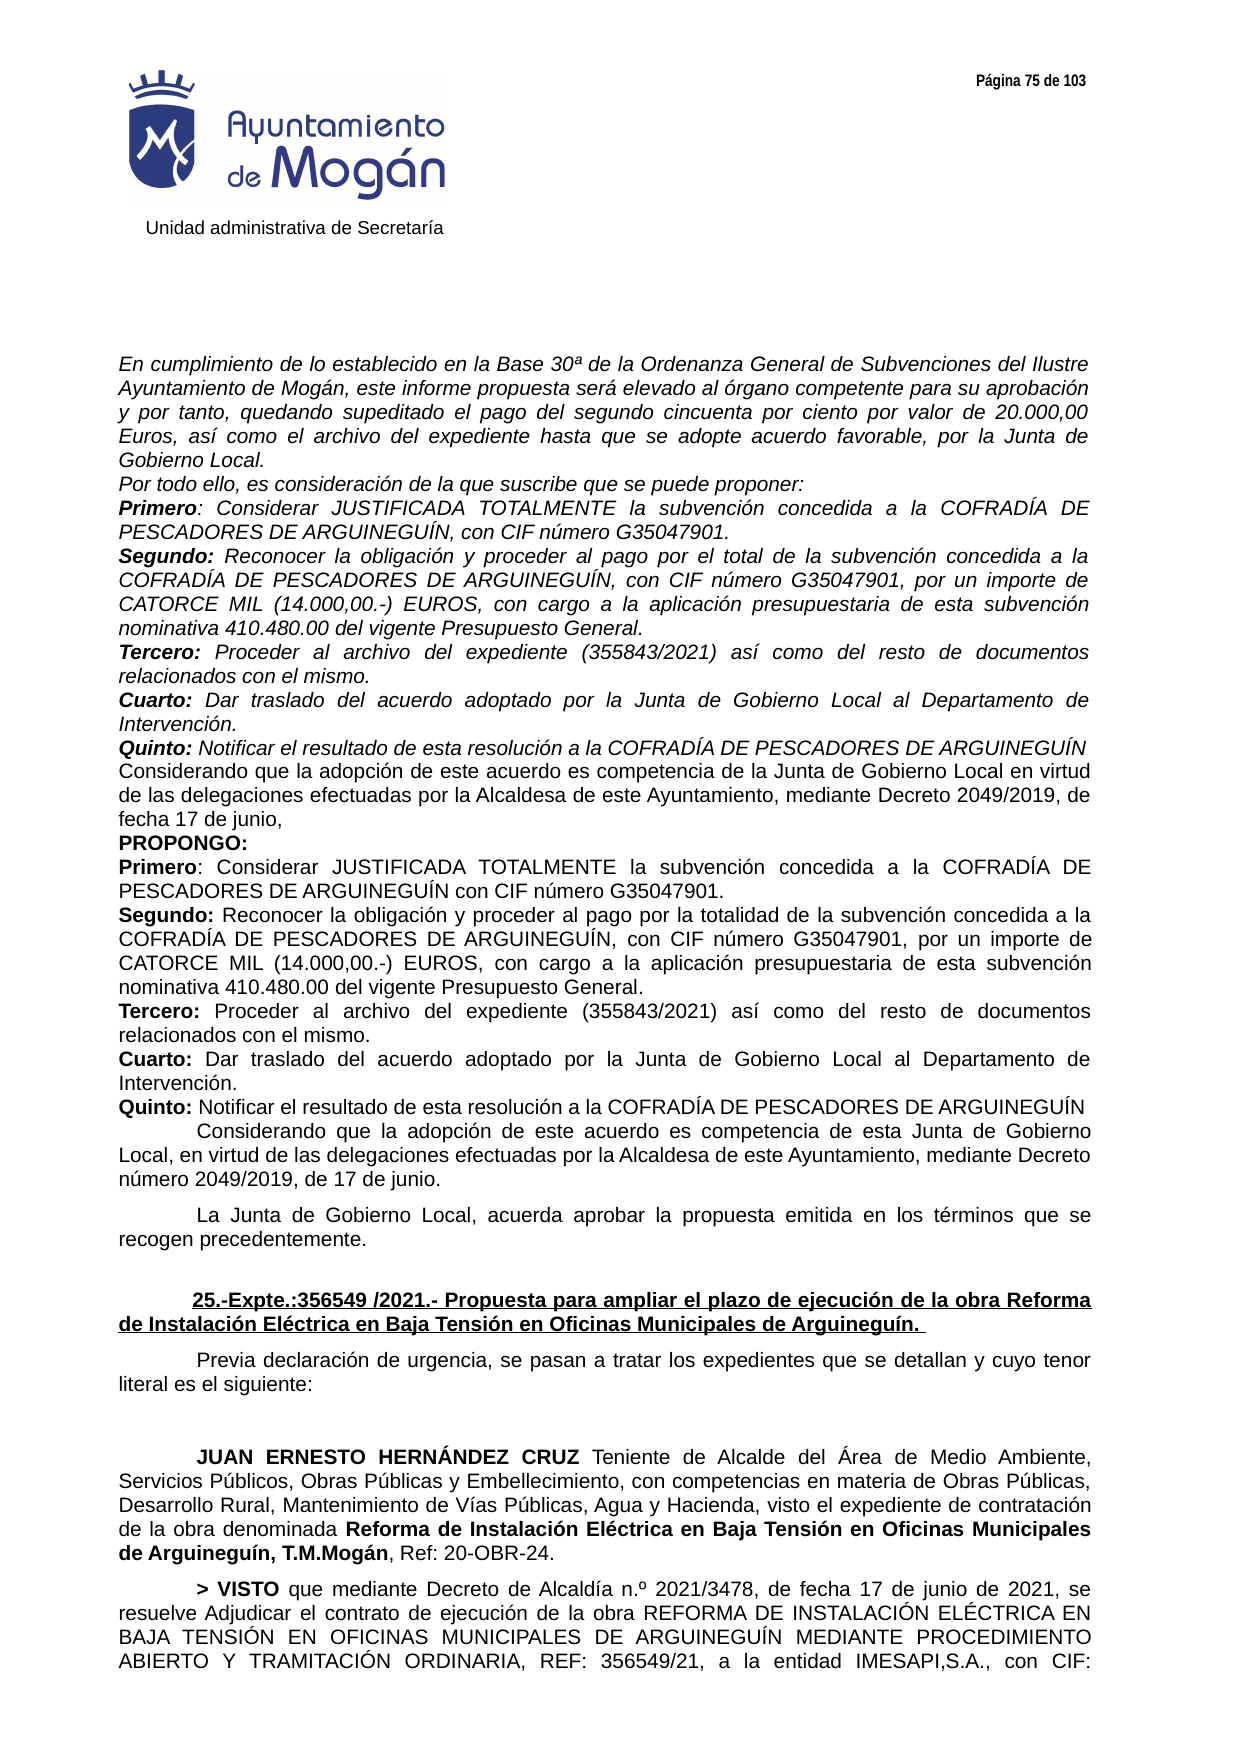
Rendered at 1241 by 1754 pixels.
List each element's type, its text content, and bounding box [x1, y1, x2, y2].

text Quinto: Notificar el resultado de esta resolución a la COFRADÍA DE PESCADORES DE ARGUINEGUÍN [118, 1095, 1092, 1119]
picture [128, 70, 445, 206]
text Considerando que la adopción de este acuerdo es competencia de esta Junta de Gobierno Local, en virtud de las delegaciones efectuadas por la Alcaldesa de este Ayuntamiento, mediante Decreto número 2049/2019, de 17 de junio. [118, 1119, 1092, 1191]
text Primero: Considerar JUSTIFICADA TOTALMENTE la subvención concedida a la COFRADÍA DE PESCADORES DE ARGUINEGUÍN, con CIF número G35047901. [118, 496, 1092, 544]
text La Junta de Gobierno Local, acuerda aprobar la propuesta emitida en los términos que se recogen precedentemente. [118, 1203, 1092, 1251]
text Cuarto: Dar traslado del acuerdo adoptado por la Junta de Gobierno Local al Departamento de Intervención. [118, 687, 1092, 735]
text JUAN ERNESTO HERNÁNDEZ CRUZ Teniente de Alcalde del Área de Medio Ambiente, Servicios Públicos, Obras Públicas y Embellecimiento, con competencias en materia de Obras Públicas, Desarrollo Rural, Mantenimiento de Vías Públicas, Agua y Hacienda, visto el expediente de contratación de la obra denominada Reforma de Instalación Eléctrica en Baja Tensión en Oficinas Municipales de Arguineguín, T.M.Mogán, Ref: 20-OBR-24. [118, 1445, 1092, 1564]
text Quinto: Notificar el resultado de esta resolución a la COFRADÍA DE PESCADORES DE ARGUINEGUÍN [118, 735, 1092, 759]
text PROPONGO: [118, 831, 1092, 855]
text 25.-Expte.:356549 /2021.- Propuesta para ampliar el plazo de ejecución de la obra Reforma de Instalación Eléctrica en Baja Tensión en Oficinas Municipales de Arguineguín. [118, 1263, 1092, 1335]
text Segundo: Reconocer la obligación y proceder al pago por el total de la subvención concedida a la COFRADÍA DE PESCADORES DE ARGUINEGUÍN, con CIF número G35047901, por un importe de CATORCE MIL (14.000,00.-) EUROS, con cargo a la aplicación presupuestaria de esta subvención nominativa 410.480.00 del vigente Presupuesto General. [118, 544, 1092, 639]
text Primero: Considerar JUSTIFICADA TOTALMENTE la subvención concedida a la COFRADÍA DE PESCADORES DE ARGUINEGUÍN con CIF número G35047901. [118, 855, 1092, 903]
text > VISTO que mediante Decreto de Alcaldía n.º 2021/3478, de fecha 17 de junio de 2021, se resuelve Adjudicar el contrato de ejecución de la obra REFORMA DE INSTALACIÓN ELÉCTRICA EN BAJA TENSIÓN EN OFICINAS MUNICIPALES DE ARGUINEGUÍN MEDIANTE PROCEDIMIENTO ABIERTO Y TRAMITACIÓN ORDINARIA, REF: 356549/21, a la entidad IMESAPI,S.A., con CIF: [118, 1577, 1092, 1673]
text En cumplimiento de lo establecido en la Base 30ª de la Ordenanza General de Subvenciones del Ilustre Ayuntamiento de Mogán, este informe propuesta será elevado al órgano competente para su aprobación y por tanto, quedando supeditado el pago del segundo cincuenta por ciento por valor de 20.000,00 Euros, así como el archivo del expediente hasta que se adopte acuerdo favorable, por la Junta de Gobierno Local. [118, 352, 1092, 472]
text Tercero: Proceder al archivo del expediente (355843/2021) así como del resto de documentos relacionados con el mismo. [118, 999, 1092, 1047]
text Segundo: Reconocer la obligación y proceder al pago por la totalidad de la subvención concedida a la COFRADÍA DE PESCADORES DE ARGUINEGUÍN, con CIF número G35047901, por un importe de CATORCE MIL (14.000,00.-) EUROS, con cargo a la aplicación presupuestaria de esta subvención nominativa 410.480.00 del vigente Presupuesto General. [118, 903, 1092, 999]
text Previa declaración de urgencia, se pasan a tratar los expedientes que se detallan y cuyo tenor literal es el siguiente: [118, 1348, 1092, 1396]
text Cuarto: Dar traslado del acuerdo adoptado por la Junta de Gobierno Local al Departamento de Intervención. [118, 1047, 1092, 1095]
text Tercero: Proceder al archivo del expediente (355843/2021) así como del resto de documentos relacionados con el mismo. [118, 639, 1092, 687]
text Por todo ello, es consideración de la que suscribe que se puede proponer: [118, 472, 1092, 496]
text Considerando que la adopción de este acuerdo es competencia de la Junta de Gobierno Local en virtud de las delegaciones efectuadas por la Alcaldesa de este Ayuntamiento, mediante Decreto 2049/2019, de fecha 17 de junio, [118, 759, 1092, 831]
